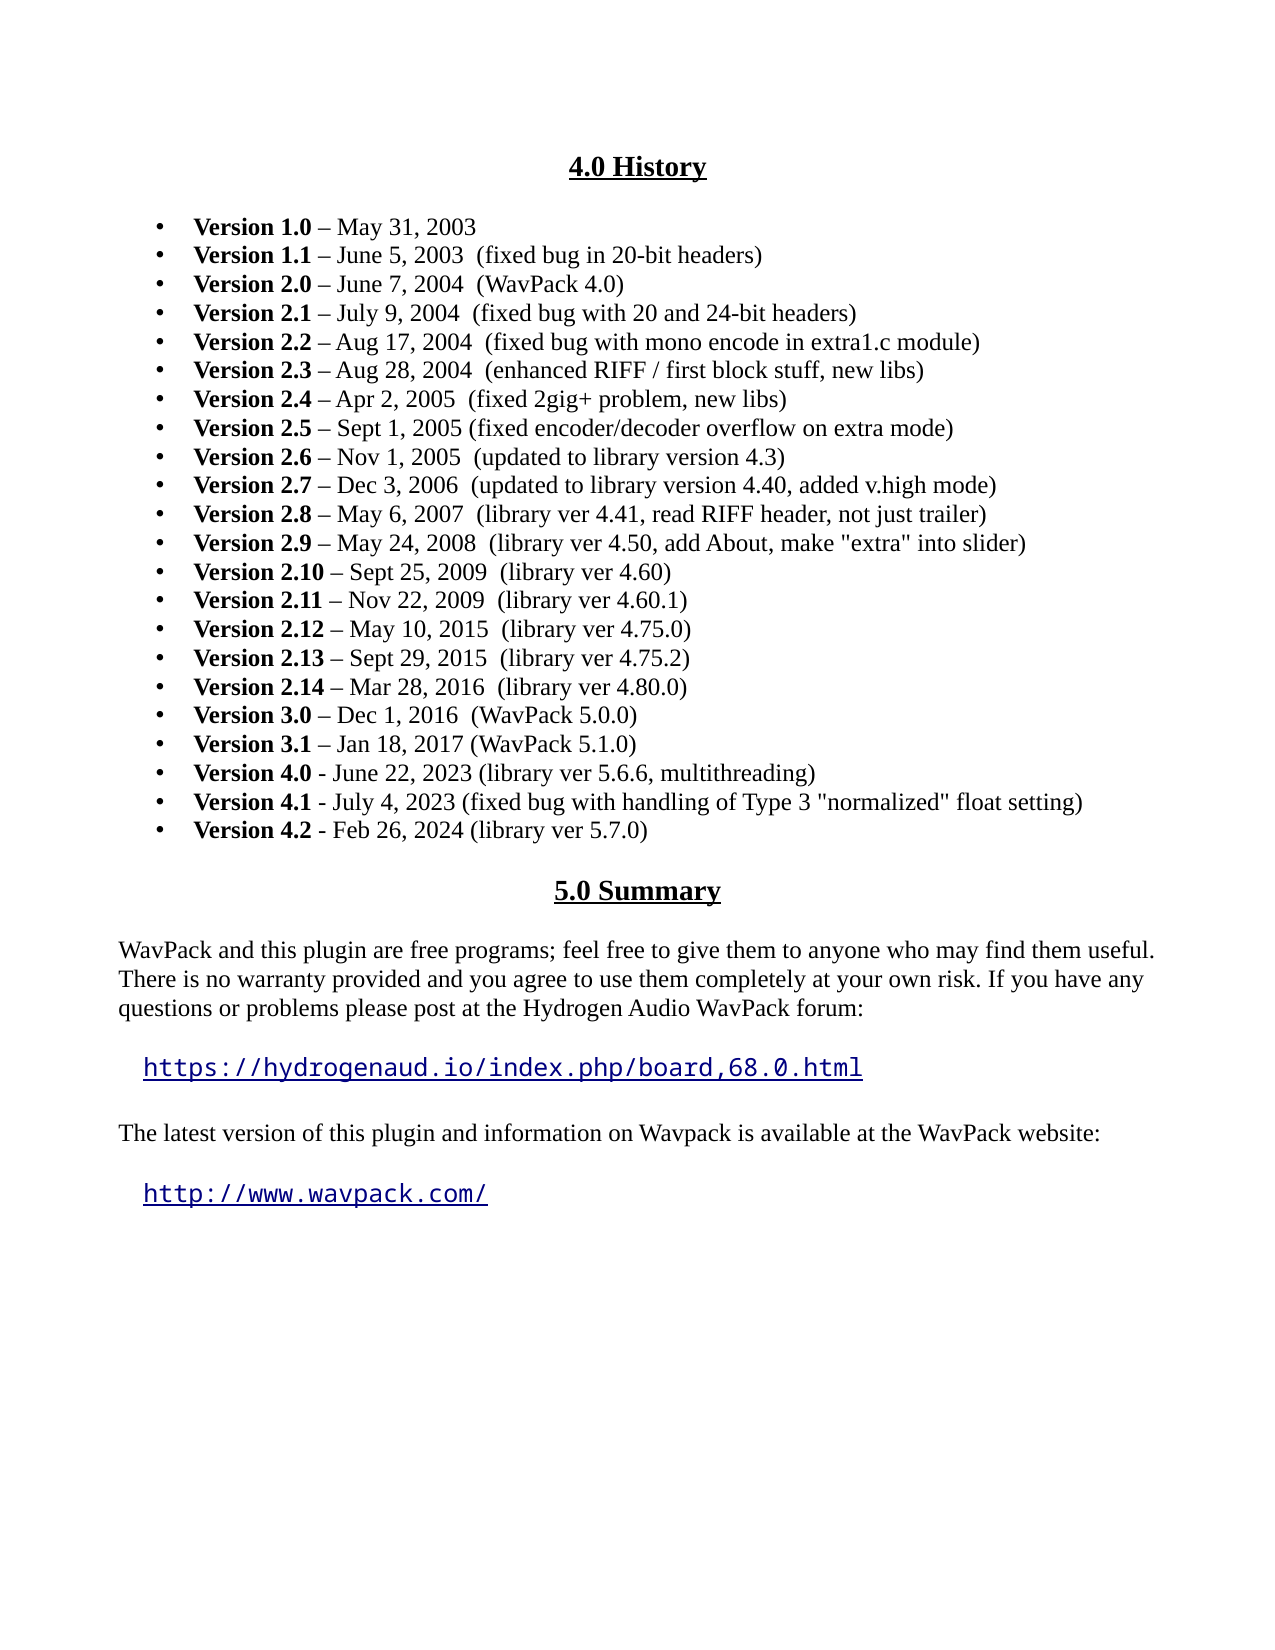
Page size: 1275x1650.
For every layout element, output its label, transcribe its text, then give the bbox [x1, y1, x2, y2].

list Version 2.10 – Sept 25, 2009 (library ver 4.60) [156, 557, 1157, 585]
list Version 4.2 - Feb 26, 2024 (library ver 5.7.0) [156, 815, 1157, 844]
list Version 2.1 – July 9, 2004 (fixed bug with 20 and 24-bit headers) [156, 298, 1157, 327]
list Version 2.11 – Nov 22, 2009 (library ver 4.60.1) [156, 585, 1157, 614]
list Version 2.14 – Mar 28, 2016 (library ver 4.80.0) [156, 672, 1157, 700]
list Version 2.6 – Nov 1, 2005 (updated to library version 4.3) [156, 442, 1157, 470]
list Version 2.4 – Apr 2, 2005 (fixed 2gig+ problem, new libs) [156, 384, 1157, 413]
list Version 2.5 – Sept 1, 2005 (fixed encoder/decoder overflow on extra mode) [156, 413, 1157, 442]
list Version 2.2 – Aug 17, 2004 (fixed bug with mono encode in extra1.c module) [156, 327, 1157, 355]
text WavPack and this plugin are free programs; feel free to give them to anyone who may find them useful. There is no warranty provided and you agree to use them completely at your own risk. If you have any questions or problems please post at the Hydrogen Audio WavPack forum: [118, 935, 1157, 1021]
list Version 3.0 – Dec 1, 2016 (WavPack 5.0.0) [156, 700, 1157, 729]
list Version 1.0 – May 31, 2003 [156, 212, 1157, 240]
list Version 2.7 – Dec 3, 2006 (updated to library version 4.40, added v.high mode) [156, 470, 1157, 499]
text 4.0 History [118, 149, 1157, 183]
text The latest version of this plugin and information on Wavpack is available at the WavPack website: [118, 1118, 1157, 1147]
list Version 2.3 – Aug 28, 2004 (enhanced RIFF / first block stuff, new libs) [156, 355, 1157, 384]
list Version 2.8 – May 6, 2007 (library ver 4.41, read RIFF header, not just trailer) [156, 499, 1157, 528]
text https://hydrogenaud.io/index.php/board,68.0.html [118, 1050, 1157, 1084]
list Version 1.1 – June 5, 2003 (fixed bug in 20-bit headers) [156, 240, 1157, 269]
list Version 4.1 - July 4, 2023 (fixed bug with handling of Type 3 "normalized" float setting) [156, 787, 1157, 815]
list Version 2.13 – Sept 29, 2015 (library ver 4.75.2) [156, 643, 1157, 672]
text http://www.wavpack.com/ [118, 1176, 1157, 1210]
list Version 2.0 – June 7, 2004 (WavPack 4.0) [156, 269, 1157, 298]
list Version 4.0 - June 22, 2023 (library ver 5.6.6, multithreading) [156, 758, 1157, 787]
list Version 3.1 – Jan 18, 2017 (WavPack 5.1.0) [156, 729, 1157, 758]
text 5.0 Summary [118, 873, 1157, 906]
list Version 2.12 – May 10, 2015 (library ver 4.75.0) [156, 614, 1157, 643]
list Version 2.9 – May 24, 2008 (library ver 4.50, add About, make "extra" into slider) [156, 528, 1157, 557]
